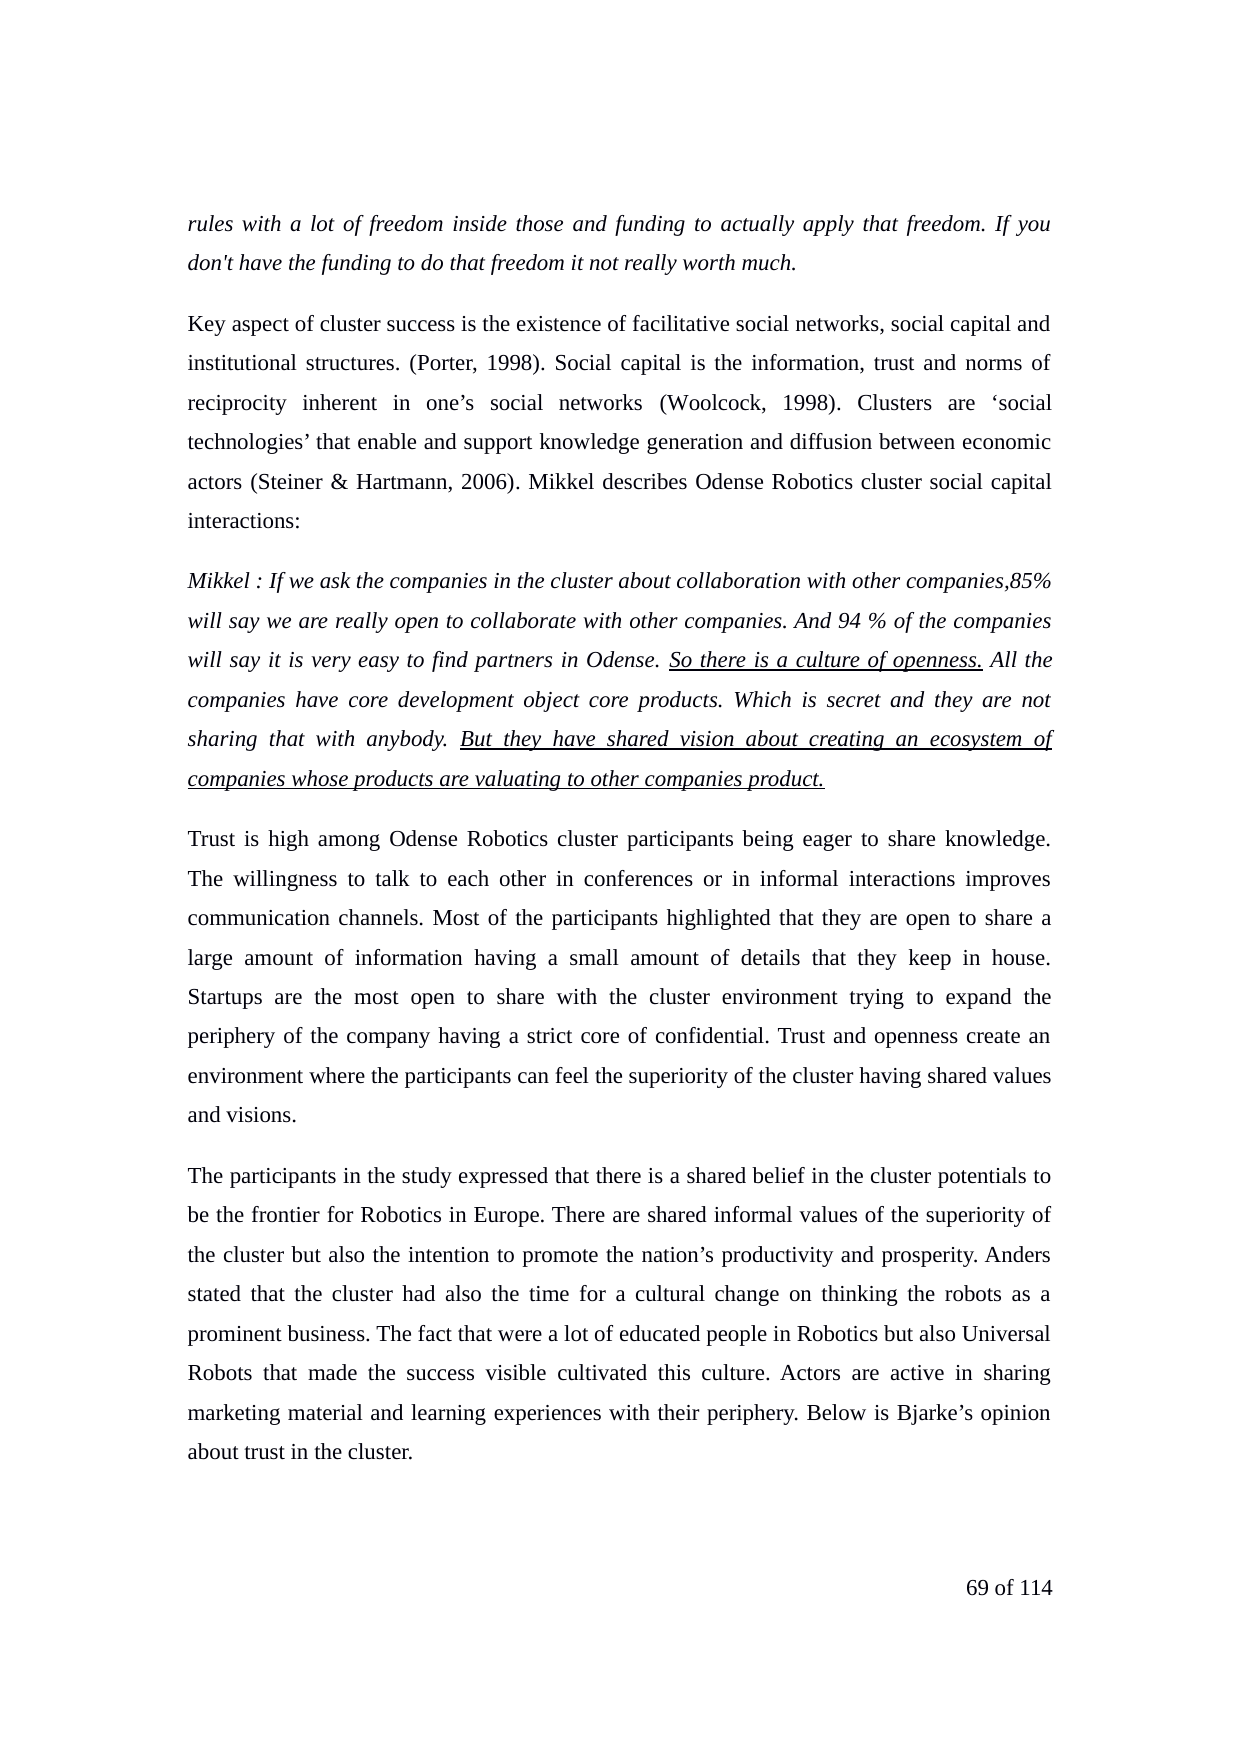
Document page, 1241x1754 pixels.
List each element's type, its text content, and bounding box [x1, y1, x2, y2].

text Key aspect of cluster success is the existence of facilitative social networks, social capital and institutional structures. (Porter, 1998). Social capital is the information, trust and norms of reciprocity inherent in one’s social networks (Woolcock, 1998). Clusters are ‘social technologies’ that enable and support knowledge generation and diffusion between economic actors (Steiner & Hartmann, 2006). Mikkel describes Odense Robotics cluster social capital interactions: [187, 310, 1053, 533]
text Mikkel : If we ask the companies in the cluster about collaboration with other companies,85% will say we are really open to collaborate with other companies. And 94 % of the companies will say it is very easy to find partners in Odense. So there is a culture of openness. All the companies have core development object core products. Which is secret and they are not sharing that with anybody. But they have shared vision about creating an ecosystem of companies whose products are valuating to other companies product. [187, 567, 1053, 791]
text Trust is high among Odense Robotics cluster participants being eager to share knowledge. The willingness to talk to each other in conferences or in informal interactions improves communication channels. Most of the participants highlighted that they are open to share a large amount of information having a small amount of details that they keep in house. Startups are the most open to share with the cluster environment trying to expand the periphery of the company having a strict core of confidential. Trust and openness create an environment where the participants can feel the superiority of the cluster having shared values and visions. [187, 825, 1053, 1128]
text rules with a lot of freedom inside those and funding to actually apply that freedom. If you don't have the funding to do that freedom it not really worth much. [187, 210, 1053, 276]
text The participants in the study expressed that there is a shared belief in the cluster potentials to be the frontier for Robotics in Europe. There are shared informal values of the superiority of the cluster but also the intention to promote the nation’s productivity and prosperity. Anders stated that the cluster had also the time for a cultural change on thinking the robots as a prominent business. The fact that were a lot of educated people in Robotics but also Universal Robots that made the success visible cultivated this culture. Actors are active in sharing marketing material and learning experiences with their periphery. Below is Bjarke’s opinion about trust in the cluster. [187, 1162, 1053, 1464]
